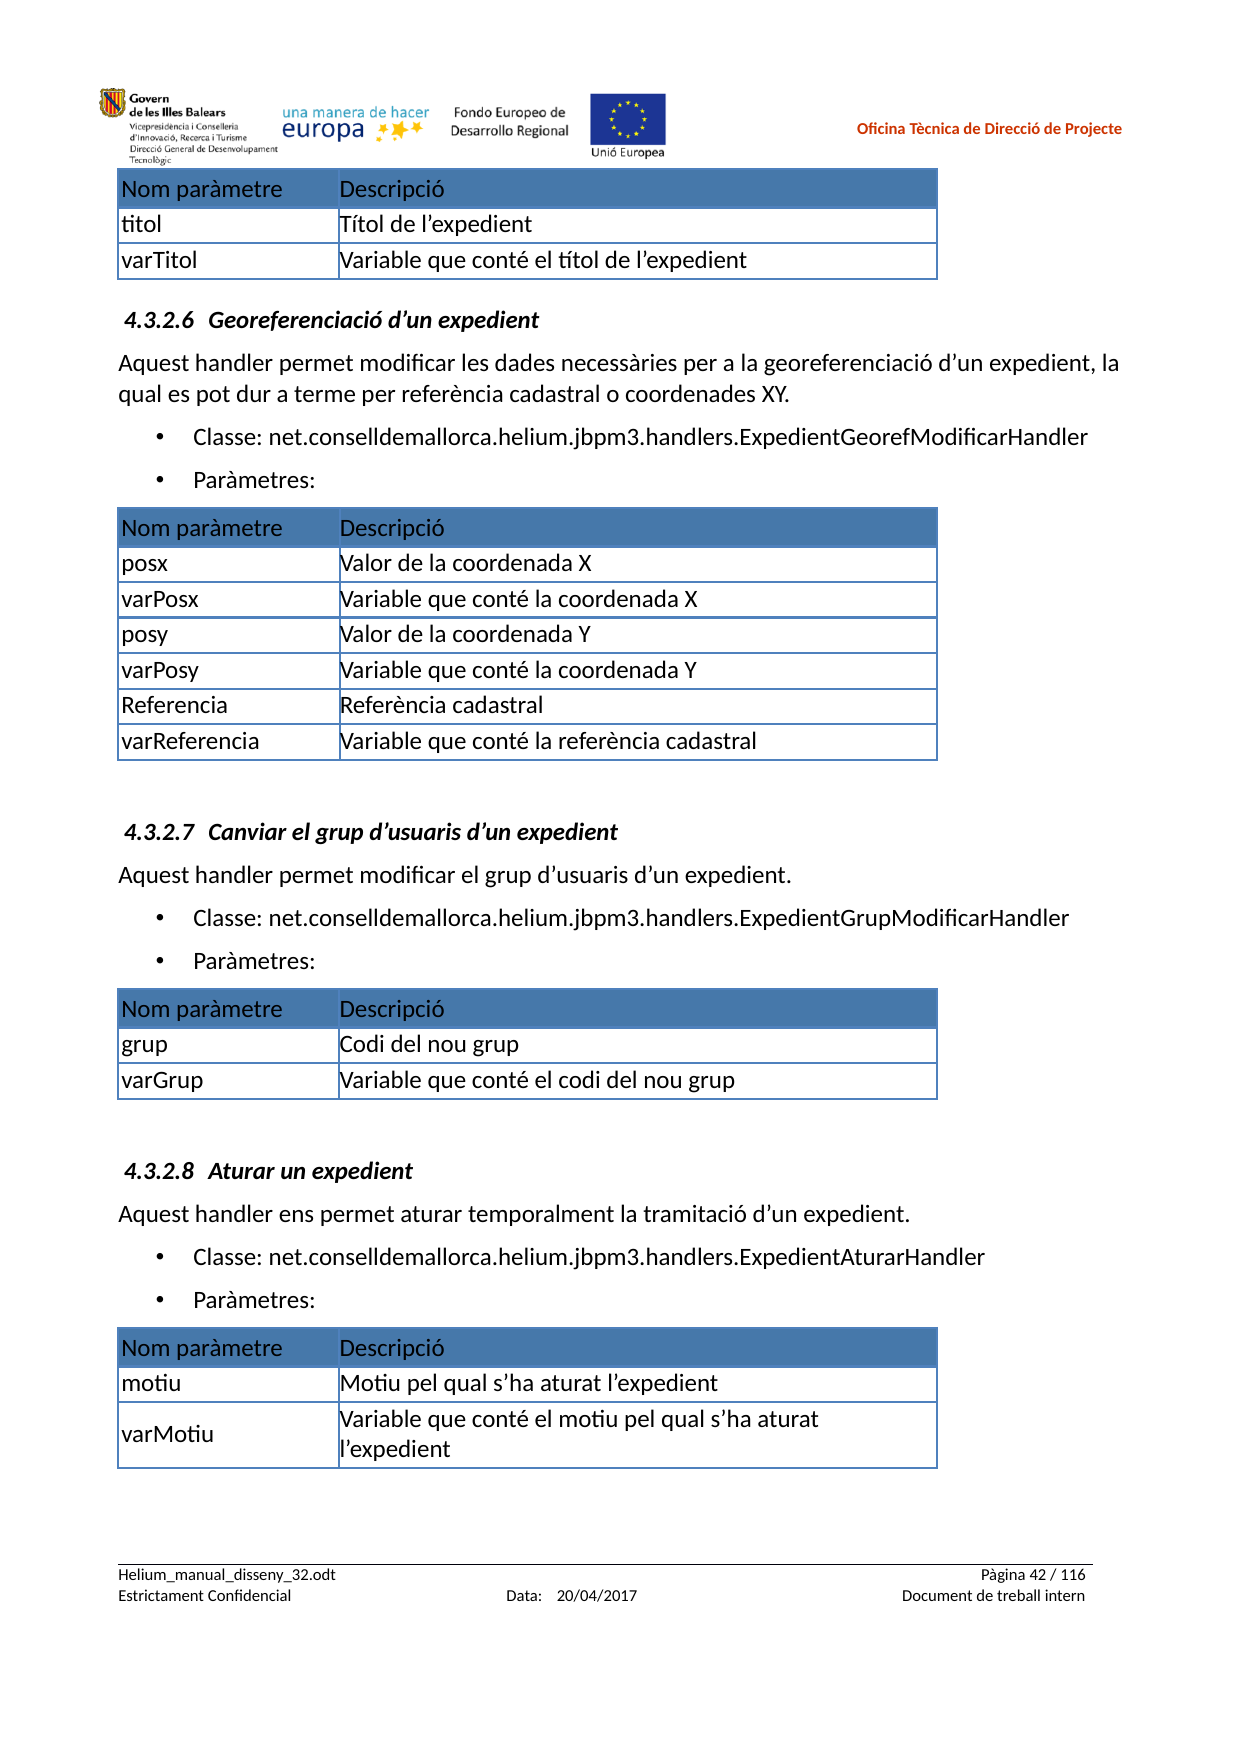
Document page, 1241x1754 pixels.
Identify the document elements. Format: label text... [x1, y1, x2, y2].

table_header Descripció [340, 1329, 936, 1365]
list Classe: net.conselldemallorca.helium.jbpm3.handlers.ExpedientGrupModificarHandler [156, 902, 1122, 932]
subtitle Canviar el grup d’usuaris d’un expedient [118, 816, 1122, 846]
list Paràmetres: [156, 945, 1122, 975]
picture [99, 87, 668, 166]
table_cell Valor de la coordenada X [341, 548, 936, 581]
table_header Nom paràmetre [119, 1329, 338, 1365]
table_cell varReferencia [119, 725, 339, 758]
table_cell Variable que conté la coordenada Y [341, 654, 936, 687]
table_cell Variable que conté el motiu pel qual s’ha aturat l’expedient [340, 1403, 936, 1467]
table_cell posy [119, 619, 339, 652]
table_cell Variable que conté la coordenada X [341, 583, 936, 616]
table_cell Títol de l’expedient [340, 209, 936, 242]
list Classe: net.conselldemallorca.helium.jbpm3.handlers.ExpedientAturarHandler [156, 1241, 1122, 1271]
table_cell posx [119, 548, 339, 581]
table_cell varPosy [119, 654, 339, 687]
table_header Descripció [341, 509, 936, 545]
list Classe: net.conselldemallorca.helium.jbpm3.handlers.ExpedientGeorefModificarHandler [156, 421, 1122, 451]
subtitle Georeferenciació d’un expedient [118, 304, 1122, 335]
table_cell titol [119, 209, 338, 242]
table_header Descripció [340, 990, 936, 1026]
table_header Nom paràmetre [119, 509, 339, 545]
table_cell Variable que conté el codi del nou grup [340, 1064, 936, 1097]
text Aquest handler ens permet aturar temporalment la tramitació d’un expedient. [118, 1198, 1122, 1228]
table_cell Motiu pel qual s’ha aturat l’expedient [340, 1368, 936, 1401]
table_cell varPosx [119, 583, 339, 616]
table_cell Codi del nou grup [340, 1029, 936, 1062]
table_cell Variable que conté el títol de l’expedient [340, 244, 936, 277]
table_cell Valor de la coordenada Y [341, 619, 936, 652]
list Paràmetres: [156, 464, 1122, 494]
table_header Nom paràmetre [119, 990, 338, 1026]
text Aquest handler permet modificar les dades necessàries per a la georeferenciació d’un expedient, la qual es pot dur a terme per referència cadastral o coordenades XY. [118, 347, 1122, 408]
table_cell varGrup [119, 1064, 338, 1097]
subtitle Aturar un expedient [118, 1155, 1122, 1185]
table_cell Variable que conté la referència cadastral [341, 725, 936, 758]
table_header Nom paràmetre [119, 170, 338, 206]
text Aquest handler permet modificar el grup d’usuaris d’un expedient. [118, 859, 1122, 889]
table_cell Referencia [119, 690, 339, 723]
table_cell Referència cadastral [341, 690, 936, 723]
table_cell motiu [119, 1368, 338, 1401]
table_header Descripció [340, 170, 936, 206]
table_cell varMotiu [119, 1403, 338, 1467]
list Paràmetres: [156, 1284, 1122, 1314]
table_cell varTitol [119, 244, 338, 277]
table_cell grup [119, 1029, 338, 1062]
